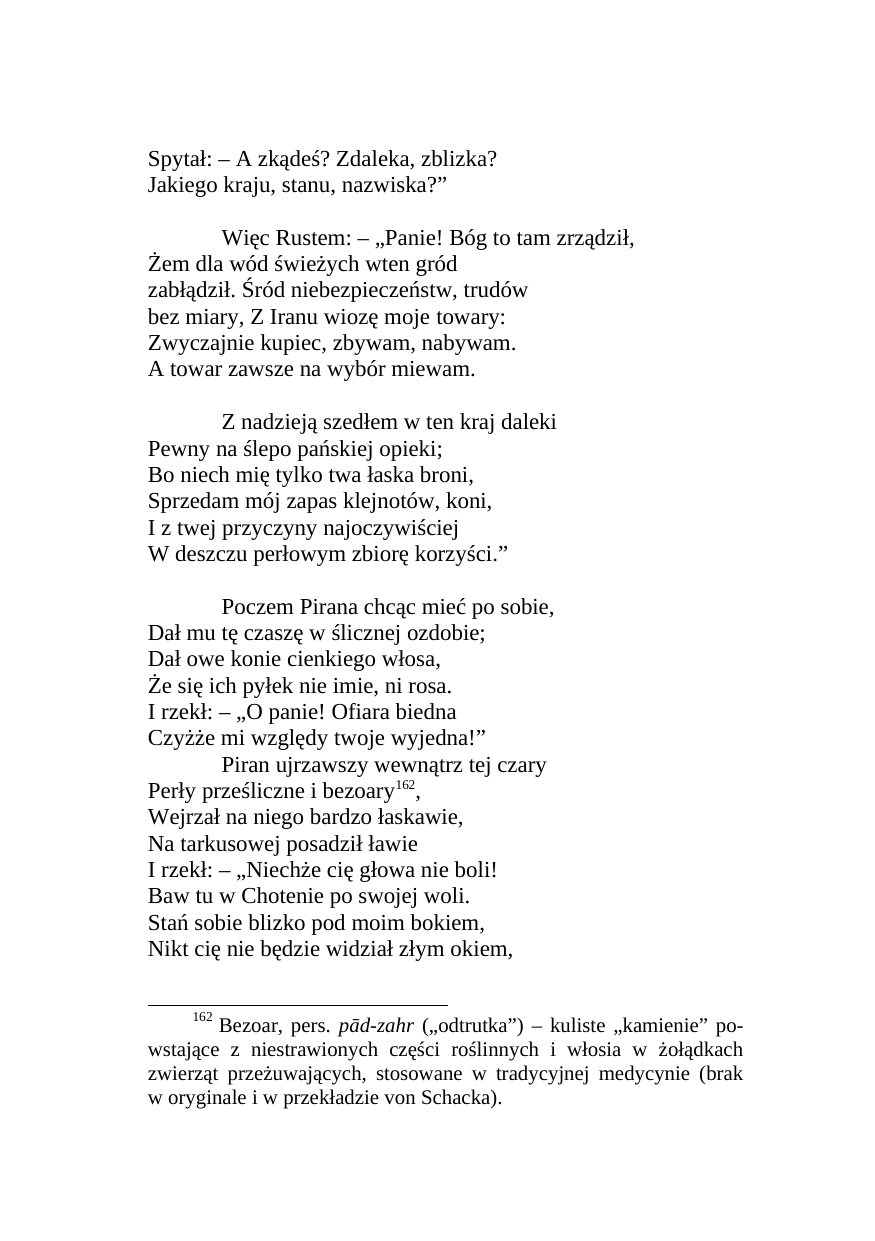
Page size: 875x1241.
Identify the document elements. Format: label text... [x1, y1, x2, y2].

text Żem dla wód świeżych wten gród zabłądził. Śród niebezpieczeństw, trudów bez miary, Z Iranu wiozę moje towary: [148, 250, 551, 329]
text Wejrzał na niego bardzo łaskawie, Na tarkusowej posadził ławie [148, 803, 465, 856]
text Bo niech mię tylko twa łaska broni, Sprzedam mój zapas klejnotów, koni, I z twej przyczyny najoczywiściej [148, 461, 494, 540]
text Więc Rustem: – „Panie! Bóg to tam zrządził, [221, 224, 757, 250]
text Spytał: – A zkądeś? Zdaleka, zblizka? Jakiego kraju, stanu, nazwiska?” [148, 144, 499, 197]
text I rzekł: – „Niechże cię głowa nie boli! Baw tu w Chotenie po swojej woli. [148, 856, 499, 909]
text Czyżże mi względy twoje wyjedna!” [148, 724, 757, 751]
text 162 Bezoar, pers. pād-zahr („odtrutka”) – kuliste „kamienie” po- wstające z niestrawionych części roślinnych i włosia w żołądkach zwierząt przeżuwających, stosowane w tradycyjnej medycynie (brak w oryginale i w przekładzie von Schacka). [148, 1004, 744, 1109]
text Piran ujrzawszy wewnątrz tej czary Perły prześliczne i bezoary162, [148, 751, 548, 803]
text Z nadzieją szedłem w ten kraj daleki Pewny na ślepo pańskiej opieki; [148, 408, 559, 461]
text Zwyczajnie kupiec, zbywam, nabywam. A towar zawsze na wybór miewam. [148, 329, 518, 382]
text Dał owe konie cienkiego włosa, Że się ich pyłek nie imie, ni rosa. I rzekł: – „O panie! Ofiara biedna [148, 645, 458, 724]
text W deszczu perłowym zbiorę korzyści.” [148, 540, 757, 566]
text Poczem Pirana chcąc mieć po sobie, Dał mu tę czaszę w ślicznej ozdobie; [148, 593, 556, 645]
text Stań sobie blizko pod moim bokiem, Nikt cię nie będzie widział złym okiem, [148, 909, 522, 962]
